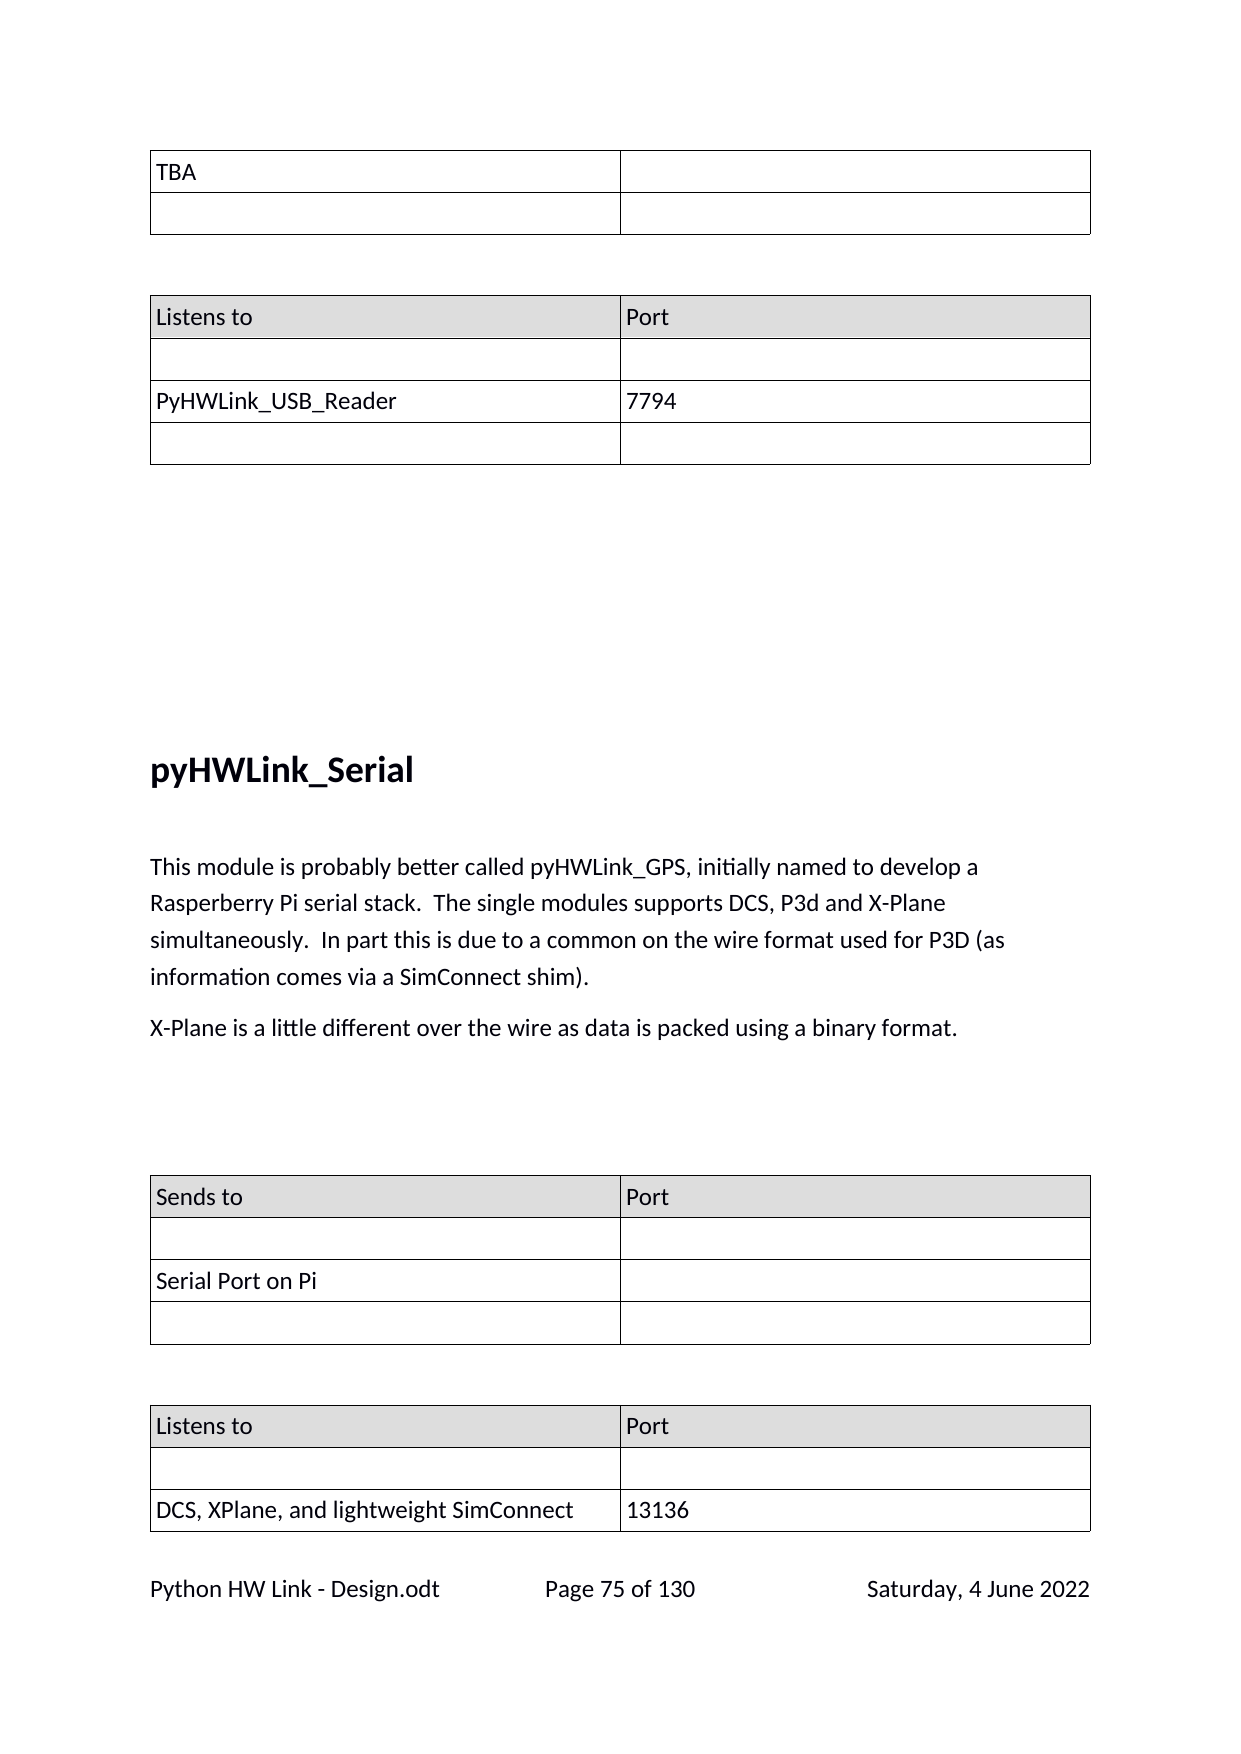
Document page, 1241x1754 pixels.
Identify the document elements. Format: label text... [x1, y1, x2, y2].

table_cell [151, 1448, 620, 1489]
table_cell [621, 1448, 1090, 1489]
table_header Port [621, 1406, 1090, 1447]
table_cell TBA [151, 151, 620, 192]
table_header Listens to [151, 296, 620, 337]
table_cell [621, 339, 1090, 379]
table_cell [621, 1218, 1090, 1259]
table_cell DCS, XPlane, and lightweight SimConnect [151, 1490, 620, 1531]
table_cell [151, 423, 620, 464]
table_cell PyHWLink_USB_Reader [151, 381, 620, 422]
table_cell [151, 193, 620, 234]
table_cell 13136 [621, 1490, 1090, 1531]
subtitle pyHWLink_Serial [150, 746, 1090, 791]
table_cell [621, 151, 1090, 192]
text This module is probably better called pyHWLink_GPS, initially named to develop a Rasperberry Pi serial stack. The single modules supports DCS, P3d and X-Plane simultaneously. In part this is due to a common on the wire format used for P3D (as information comes via a SimConnect shim). [150, 851, 1090, 991]
table_cell [151, 339, 620, 379]
table_cell [621, 1260, 1090, 1301]
table_cell [621, 1302, 1090, 1343]
table_header Sends to [151, 1176, 620, 1217]
table_cell 7794 [621, 381, 1090, 422]
table_header Port [621, 1176, 1090, 1217]
table_cell [151, 1302, 620, 1343]
table_header Listens to [151, 1406, 620, 1447]
table_cell Serial Port on Pi [151, 1260, 620, 1301]
table_cell [621, 423, 1090, 464]
text X-Plane is a little different over the wire as data is packed using a binary format. [150, 1012, 1090, 1042]
table_cell [151, 1218, 620, 1259]
table_cell [621, 193, 1090, 234]
table_header Port [621, 296, 1090, 337]
